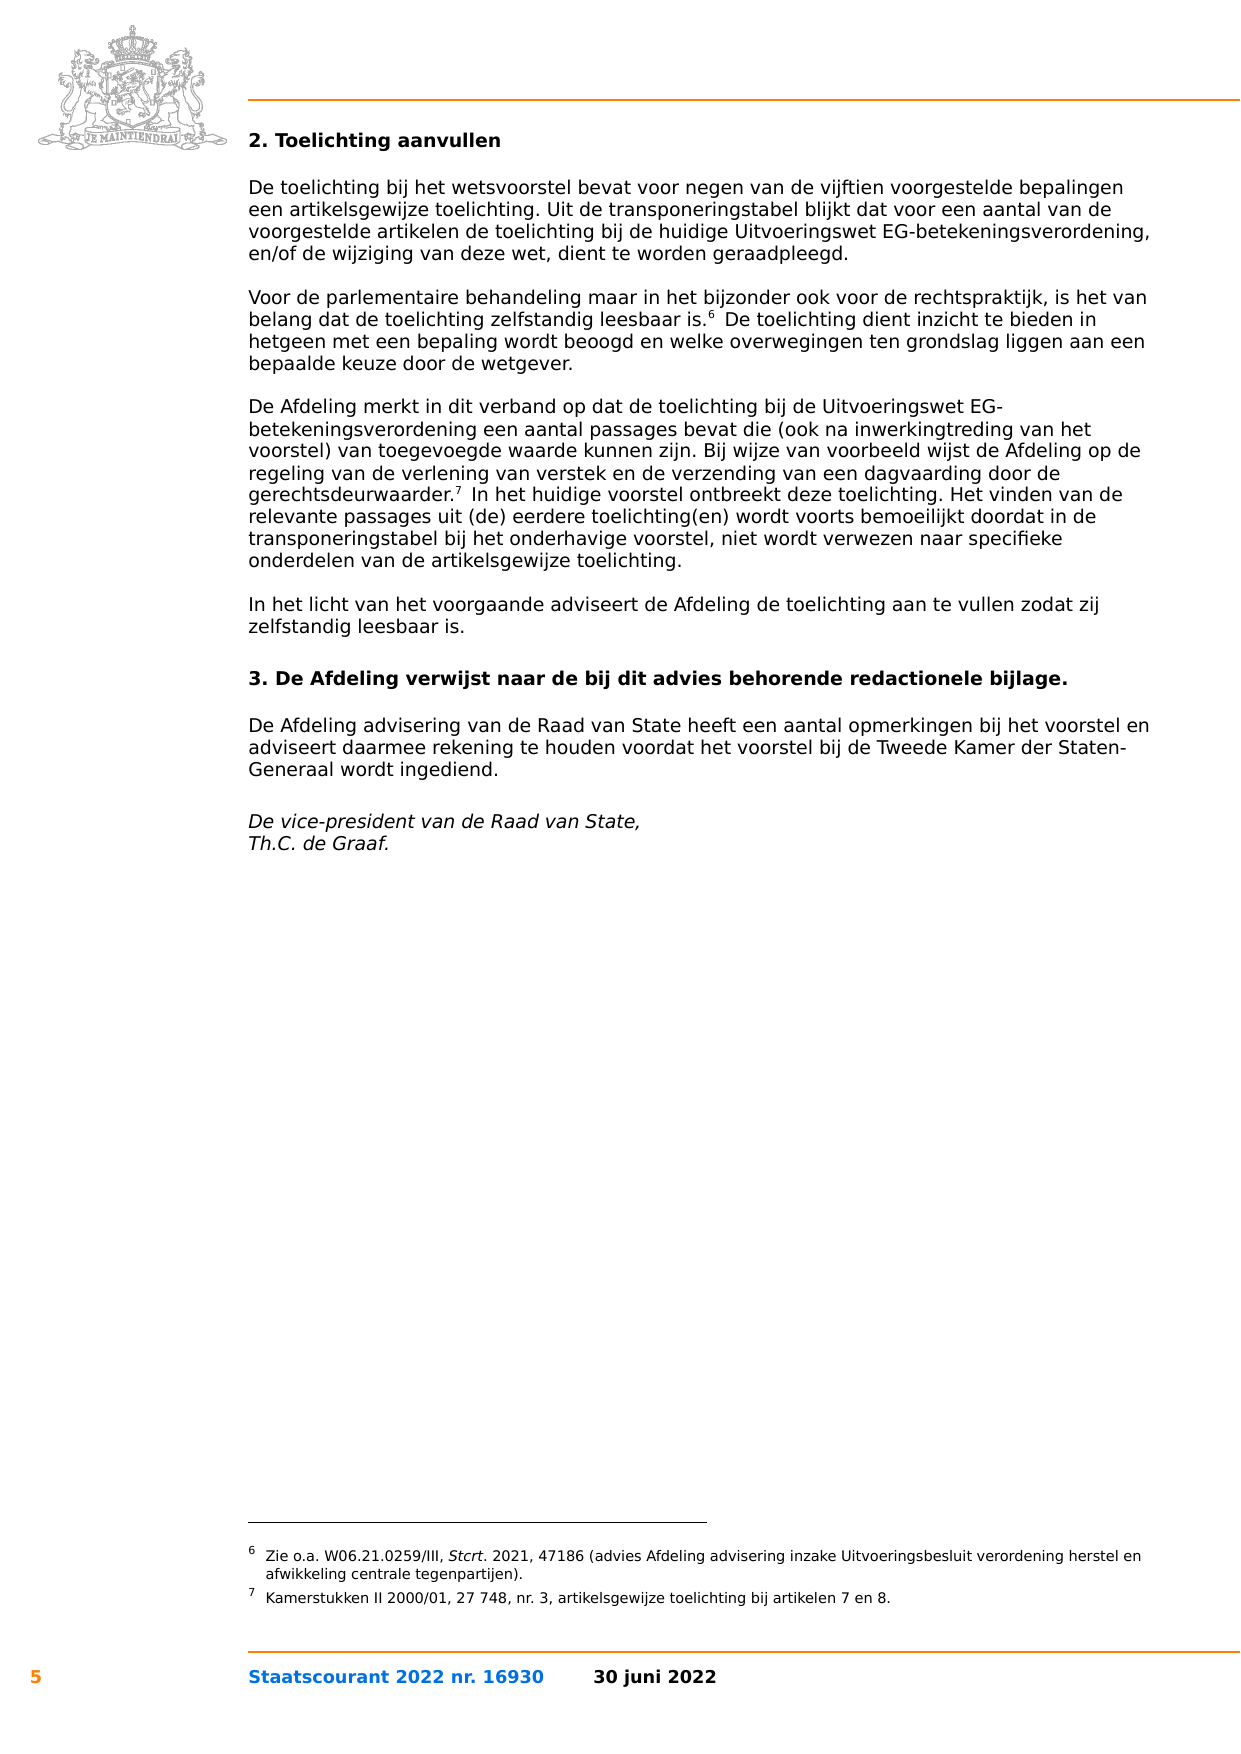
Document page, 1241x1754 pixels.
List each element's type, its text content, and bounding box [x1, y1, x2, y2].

subtitle 3. De Afdeling verwijst naar de bij dit advies behorende redactionele bijlage. [248, 668, 1163, 690]
text Voor de parlementaire behandeling maar in het bijzonder ook voor de rechtspraktijk, is het van belang dat de toelichting zelfstandig leesbaar is. De toelichting dient inzicht te bieden in hetgeen met een bepaling wordt beoogd en welke overwegingen ten grondslag liggen aan een bepaalde keuze door de wetgever. [248, 287, 1163, 374]
text Kamerstukken II 2000/01, 27 748, nr. 3, artikelsgewijze toelichting bij artikelen 7 en 8. [248, 1586, 1163, 1608]
picture [38, 25, 227, 150]
text De Afdeling advisering van de Raad van State heeft een aantal opmerkingen bij het voorstel en adviseert daarmee rekening te houden voordat het voorstel bij de Tweede Kamer der Staten-Generaal wordt ingediend. [248, 715, 1163, 781]
text In het licht van het voorgaande adviseert de Afdeling de toelichting aan te vullen zodat zij zelfstandig leesbaar is. [248, 594, 1163, 638]
text Zie o.a. W06.21.0259/III, Stcrt. 2021, 47186 (advies Afdeling advisering inzake Uitvoeringsbesluit verordening herstel en afwikkeling centrale tegenpartijen). [248, 1544, 1163, 1583]
text De Afdeling merkt in dit verband op dat de toelichting bij de Uitvoeringswet EG-betekeningsverordening een aantal passages bevat die (ook na inwerkingtreding van het voorstel) van toegevoegde waarde kunnen zijn. Bij wijze van voorbeeld wijst de Afdeling op de regeling van de verlening van verstek en de verzending van een dagvaarding door de gerechtsdeurwaarder. In het huidige voorstel ontbreekt deze toelichting. Het vinden van de relevante passages uit (de) eerdere toelichting(en) wordt voorts bemoeilijkt doordat in de transponeringstabel bij het onderhavige voorstel, niet wordt verwezen naar specifieke onderdelen van de artikelsgewijze toelichting. [248, 396, 1163, 572]
subtitle 2. Toelichting aanvullen [248, 130, 1163, 152]
text De toelichting bij het wetsvoorstel bevat voor negen van de vijftien voorgestelde bepalingen een artikelsgewijze toelichting. Uit de transponeringstabel blijkt dat voor een aantal van de voorgestelde artikelen de toelichting bij de huidige Uitvoeringswet EG-betekeningsverordening, en/of de wijziging van deze wet, dient te worden geraadpleegd. [248, 177, 1163, 265]
text De vice-president van de Raad van State, Th.C. de Graaf. [248, 811, 1163, 855]
